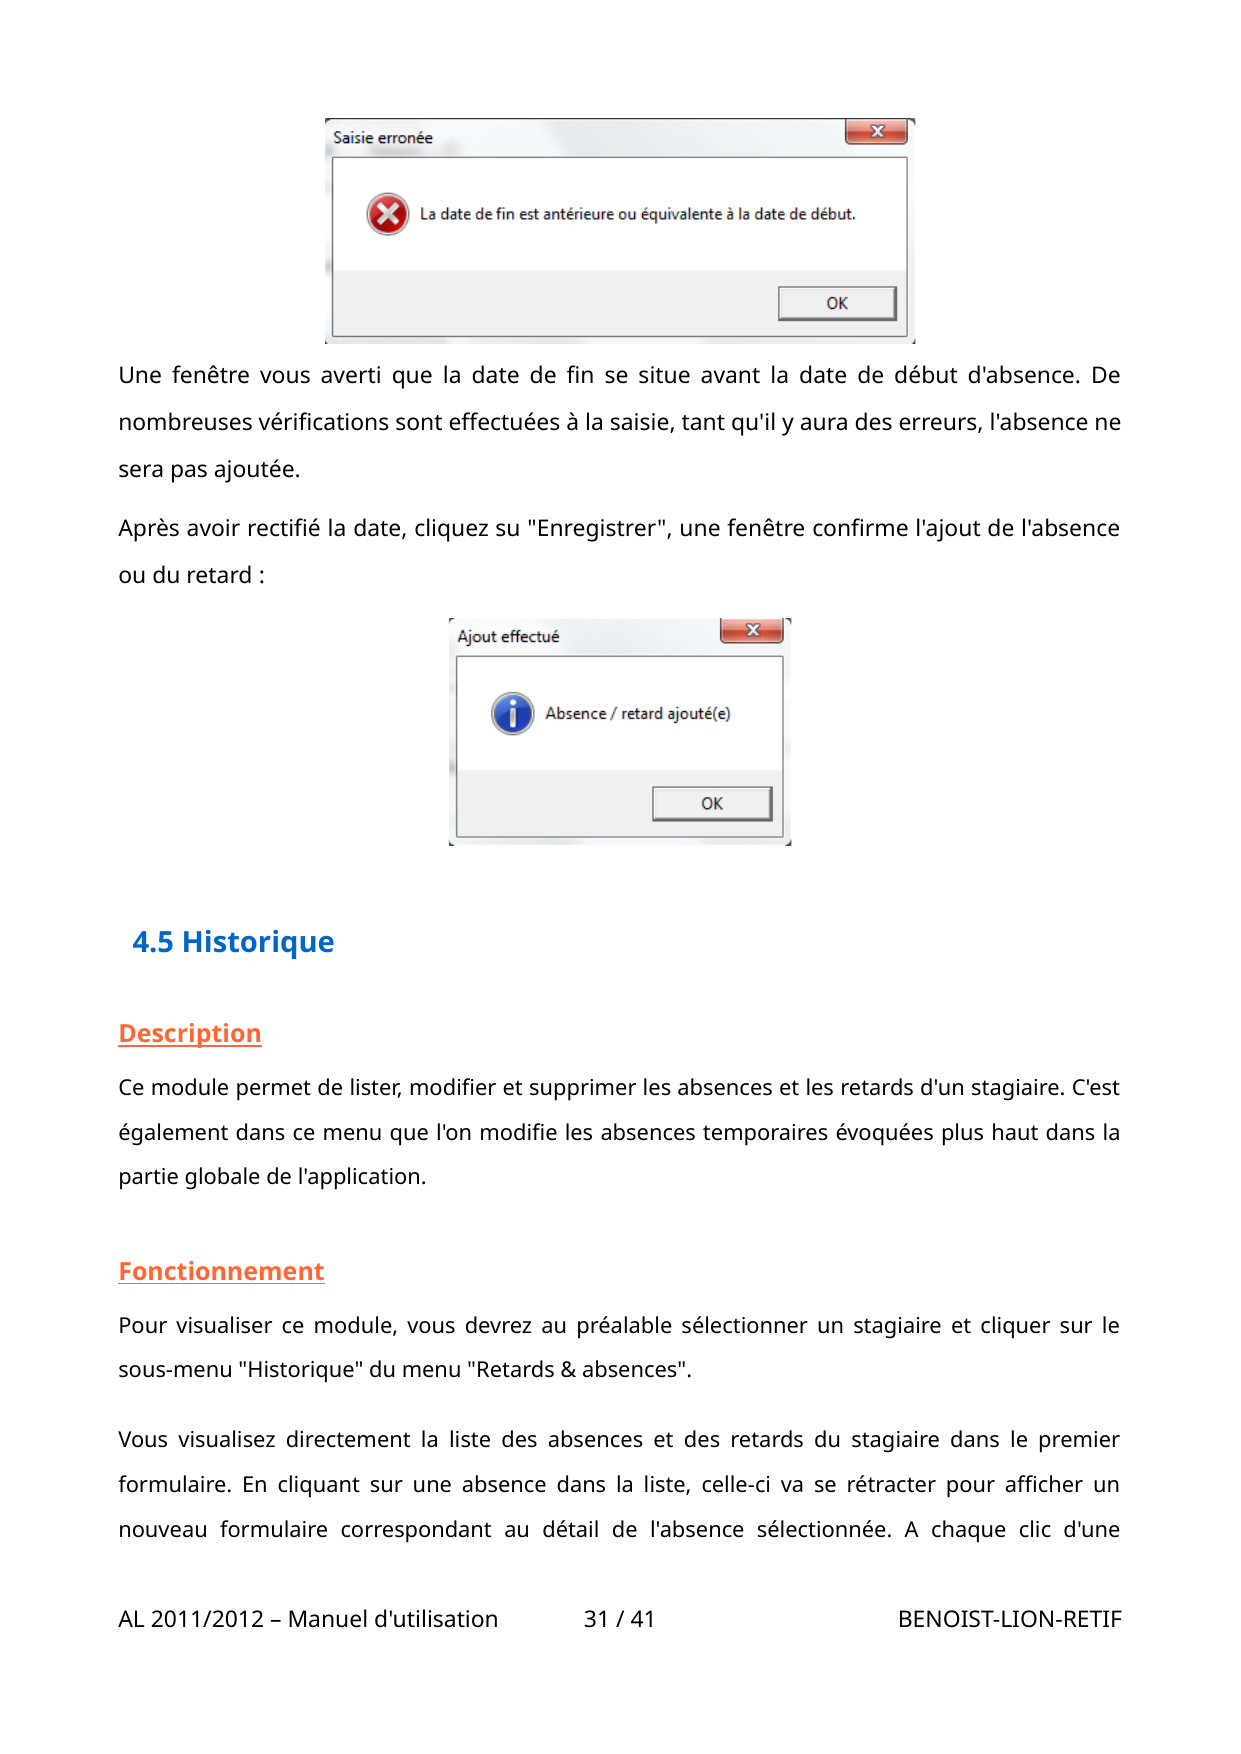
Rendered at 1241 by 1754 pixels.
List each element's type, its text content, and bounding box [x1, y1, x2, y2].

subtitle Fonctionnement [118, 1248, 1122, 1289]
picture [448, 618, 792, 846]
text Une fenêtre vous averti que la date de fin se situe avant la date de début d'absence. De nombreuses vérifications sont effectuées à la saisie, tant qu'il y aura des erreurs, l'absence ne sera pas ajoutée. [118, 344, 1122, 484]
subtitle 4.5 Historique [132, 921, 1122, 961]
text Après avoir rectifié la date, cliquez su "Enregistrer", une fenêtre confirme l'ajout de l'absence ou du retard : [118, 512, 1122, 590]
picture [325, 118, 916, 344]
subtitle Description [118, 1010, 1122, 1051]
text Vous visualisez directement la liste des absences et des retards du stagiaire dans le premier formulaire. En cliquant sur une absence dans la liste, celle-ci va se rétracter pour afficher un nouveau formulaire correspondant au détail de l'absence sélectionnée. A chaque clic d'une [118, 1424, 1122, 1543]
text Ce module permet de lister, modifier et supprimer les absences et les retards d'un stagiaire. C'est également dans ce menu que l'on modifie les absences temporaires évoquées plus haut dans la partie globale de l'application. [118, 1072, 1122, 1191]
text Pour visualiser ce module, vous devrez au préalable sélectionner un stagiaire et cliquer sur le sous-menu "Historique" du menu "Retards & absences". [118, 1310, 1122, 1384]
